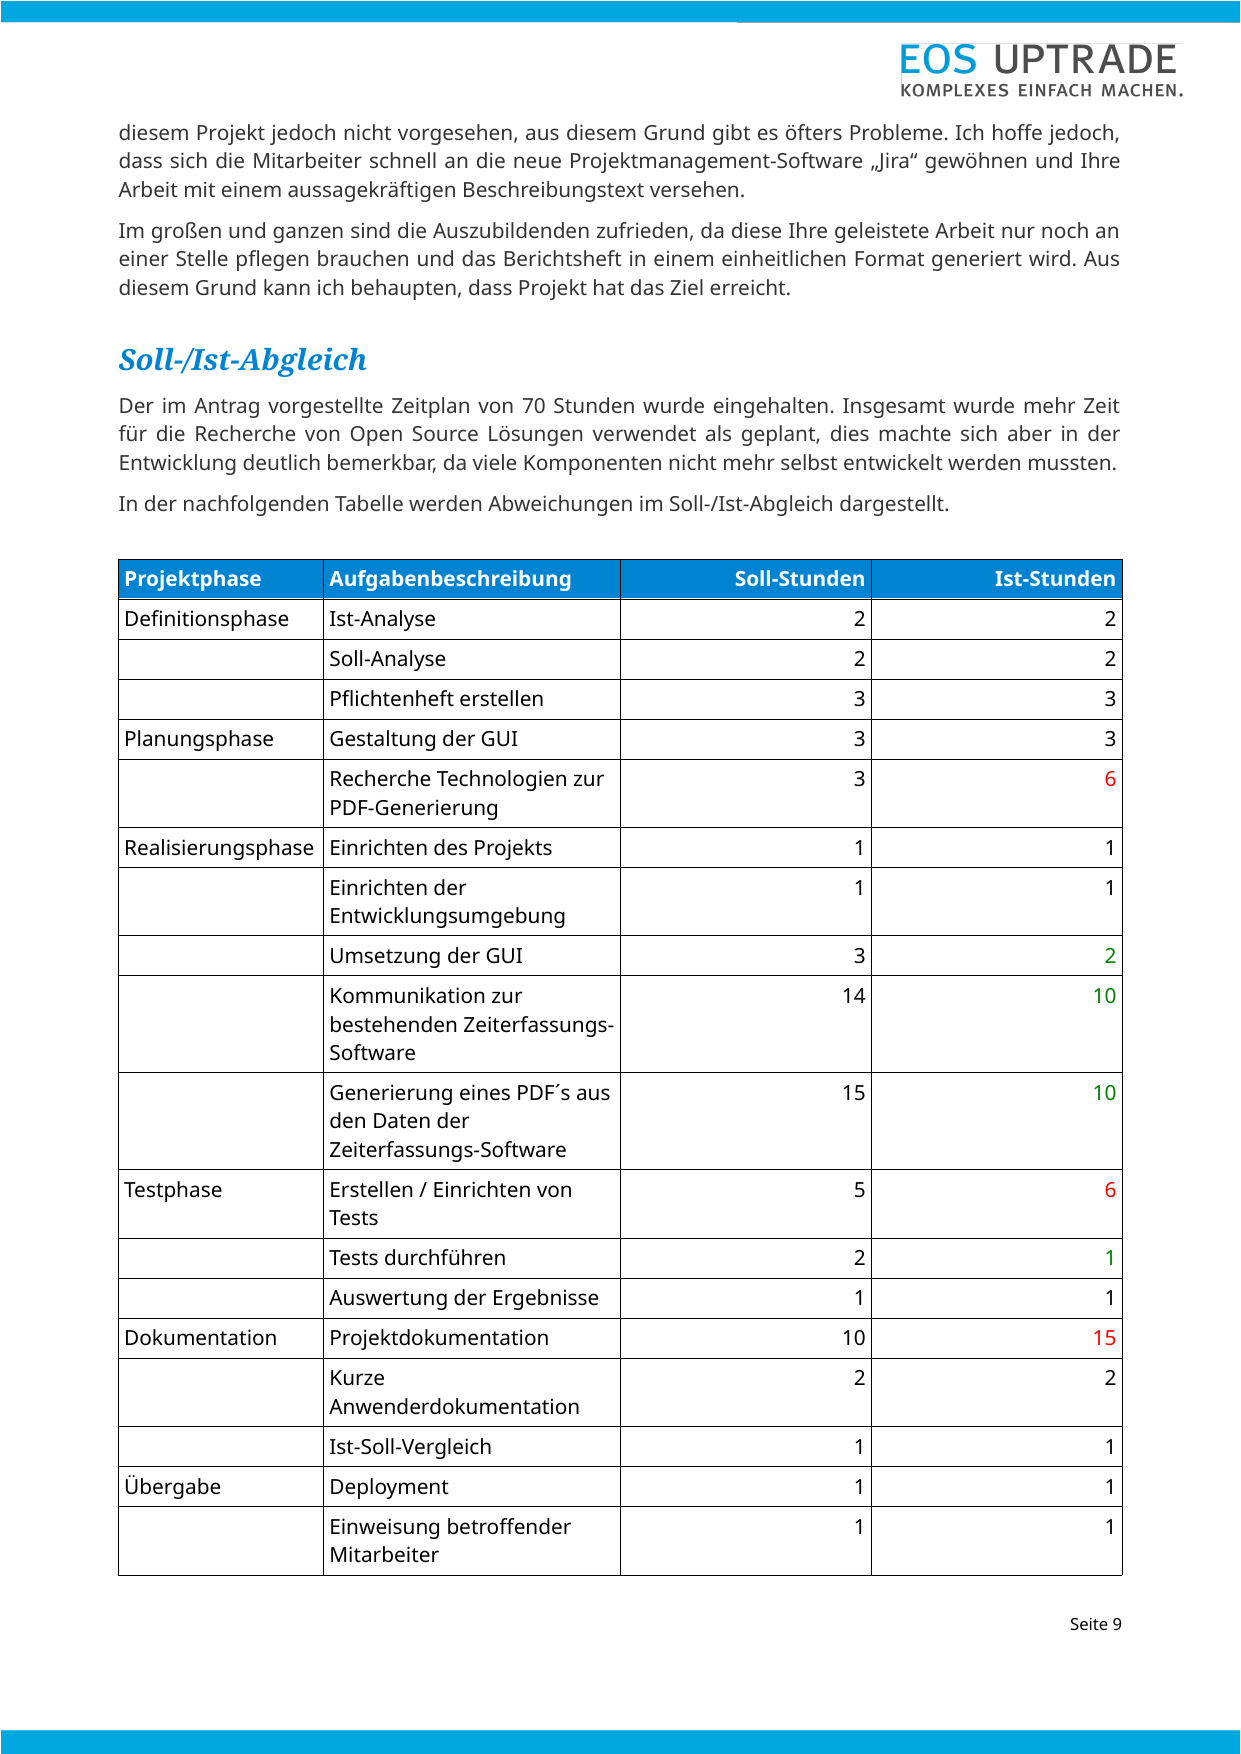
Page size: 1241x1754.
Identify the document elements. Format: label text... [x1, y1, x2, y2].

table_cell 3 [872, 720, 1122, 758]
table_cell Einweisung betroffender Mitarbeiter [324, 1507, 620, 1574]
table_cell 1 [872, 1279, 1122, 1318]
table_cell 2 [621, 600, 871, 638]
text Der im Antrag vorgestellte Zeitplan von 70 Stunden wurde eingehalten. Insgesamt wurde mehr Zeit für die Recherche von Open Source Lösungen verwendet als geplant, dies machte sich aber in der Entwicklung deutlich bemerkbar, da viele Komponenten nicht mehr selbst entwickelt werden mussten. [118, 391, 1122, 476]
table_cell Realisierungsphase [119, 828, 323, 867]
table_cell Definitionsphase [119, 600, 323, 638]
text In der nachfolgenden Tabelle werden Abweichungen im Soll-/Ist-Abgleich dargestellt. [118, 489, 1122, 517]
table_cell Dokumentation [119, 1319, 323, 1358]
table_cell 14 [621, 976, 871, 1072]
subtitle Soll-/Ist-Abgleich [118, 339, 1122, 378]
table_cell 3 [621, 936, 871, 975]
table_cell Soll-Analyse [324, 640, 620, 678]
table_cell Einrichten des Projekts [324, 828, 620, 867]
table_cell Auswertung der Ergebnisse [324, 1279, 620, 1318]
table_cell 2 [872, 936, 1122, 975]
table_cell [119, 868, 323, 935]
table_cell [119, 680, 323, 718]
table_cell 3 [872, 680, 1122, 718]
table_cell Ist-Analyse [324, 600, 620, 638]
table_cell 2 [872, 600, 1122, 638]
table_cell Testphase [119, 1170, 323, 1238]
table_cell 1 [621, 828, 871, 867]
table_header Aufgabenbeschreibung [324, 560, 620, 598]
table_cell 6 [872, 760, 1122, 827]
table_cell Tests durchführen [324, 1239, 620, 1278]
table_cell 2 [872, 1359, 1122, 1426]
table_cell [119, 936, 323, 975]
table_cell 2 [621, 1359, 871, 1426]
table_cell 1 [872, 1507, 1122, 1574]
table_cell [119, 976, 323, 1072]
table_cell 15 [621, 1073, 871, 1169]
table_cell [119, 640, 323, 678]
table_cell Generierung eines PDF´s aus den Daten der Zeiterfassungs-Software [324, 1073, 620, 1169]
table_cell Erstellen / Einrichten von Tests [324, 1170, 620, 1238]
table_cell 1 [872, 1427, 1122, 1466]
table_cell 1 [621, 1279, 871, 1318]
table_cell 2 [621, 640, 871, 678]
table_cell [119, 760, 323, 827]
table_cell [119, 1359, 323, 1426]
table_cell 10 [872, 1073, 1122, 1169]
table_cell 1 [621, 1467, 871, 1506]
table_cell 1 [872, 1467, 1122, 1506]
table_cell 1 [621, 1507, 871, 1574]
table_cell Pflichtenheft erstellen [324, 680, 620, 718]
table_cell [119, 1507, 323, 1574]
table_cell Projektdokumentation [324, 1319, 620, 1358]
table_cell Umsetzung der GUI [324, 936, 620, 975]
table_cell Gestaltung der GUI [324, 720, 620, 758]
table_cell Deployment [324, 1467, 620, 1506]
table_cell [119, 1279, 323, 1318]
table_cell 2 [872, 640, 1122, 678]
table_cell 3 [621, 760, 871, 827]
table_cell [119, 1073, 323, 1169]
table_cell Übergabe [119, 1467, 323, 1506]
table_header Projektphase [119, 560, 323, 598]
table_cell [119, 1427, 323, 1466]
table_cell 1 [621, 1427, 871, 1466]
text Im großen und ganzen sind die Auszubildenden zufrieden, da diese Ihre geleistete Arbeit nur noch an einer Stelle pflegen brauchen und das Berichtsheft in einem einheitlichen Format generiert wird. Aus diesem Grund kann ich behaupten, dass Projekt hat das Ziel erreicht. [118, 216, 1122, 301]
text diesem Projekt jedoch nicht vorgesehen, aus diesem Grund gibt es öfters Probleme. Ich hoffe jedoch, dass sich die Mitarbeiter schnell an die neue Projektmanagement-Software „Jira“ gewöhnen und Ihre Arbeit mit einem aussagekräftigen Beschreibungstext versehen. [118, 118, 1122, 203]
table_cell 6 [872, 1170, 1122, 1238]
table_cell Planungsphase [119, 720, 323, 758]
table_cell Kommunikation zur bestehenden Zeiterfassungs-Software [324, 976, 620, 1072]
table_cell [119, 1239, 323, 1278]
picture [1, 23, 1240, 1730]
table_cell 3 [621, 720, 871, 758]
table_cell 1 [621, 868, 871, 935]
table_cell 2 [621, 1239, 871, 1278]
table_cell 1 [872, 828, 1122, 867]
table_cell 15 [872, 1319, 1122, 1358]
table_cell 5 [621, 1170, 871, 1238]
table_cell Ist-Soll-Vergleich [324, 1427, 620, 1466]
table_cell 1 [872, 868, 1122, 935]
table_header Ist-Stunden [872, 560, 1122, 598]
table_cell 3 [621, 680, 871, 718]
table_header Soll-Stunden [621, 560, 871, 598]
table_cell 10 [621, 1319, 871, 1358]
table_cell Einrichten der Entwicklungsumgebung [324, 868, 620, 935]
table_cell 1 [872, 1239, 1122, 1278]
table_cell 10 [872, 976, 1122, 1072]
table_cell Kurze Anwenderdokumentation [324, 1359, 620, 1426]
table_cell Recherche Technologien zur PDF-Generierung [324, 760, 620, 827]
